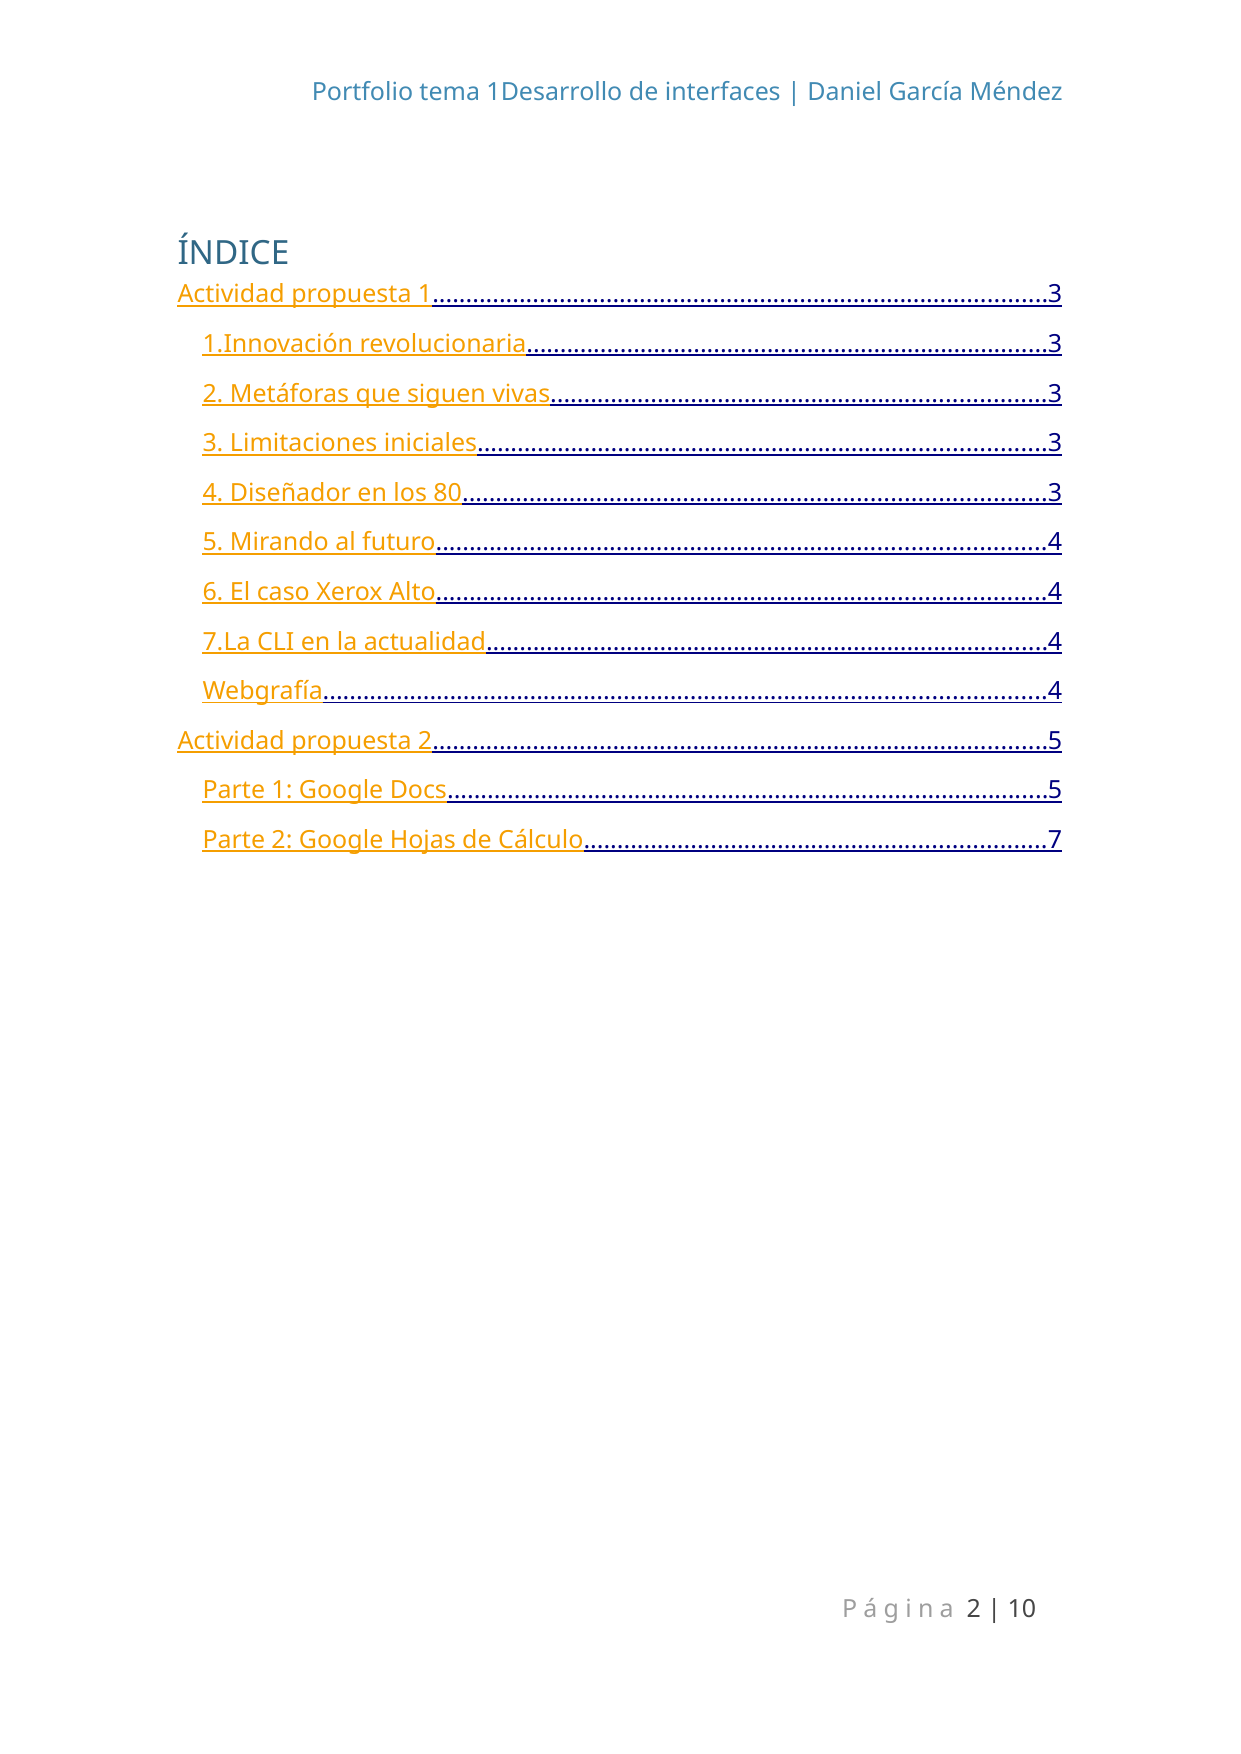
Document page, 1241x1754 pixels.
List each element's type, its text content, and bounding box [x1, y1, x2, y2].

text ÍNDICE [177, 228, 1063, 274]
text 5. Mirando al futuro 4 [202, 524, 1063, 558]
text 2. Metáforas que siguen vivas 3 [202, 375, 1063, 409]
text 1.Innovación revolucionaria 3 [202, 326, 1063, 360]
text 7.La CLI en la actualidad 4 [202, 623, 1063, 657]
text Actividad propuesta 2 5 [177, 722, 1063, 756]
text Parte 1: Google Docs 5 [202, 772, 1063, 806]
text Parte 2: Google Hojas de Cálculo 7 [202, 821, 1063, 856]
text Actividad propuesta 1 3 [177, 276, 1063, 310]
text Webgrafía 4 [202, 673, 1063, 707]
text 4. Diseñador en los 80 3 [202, 474, 1063, 508]
text 6. El caso Xerox Alto 4 [202, 573, 1063, 608]
text 3. Limitaciones iniciales 3 [202, 425, 1063, 459]
